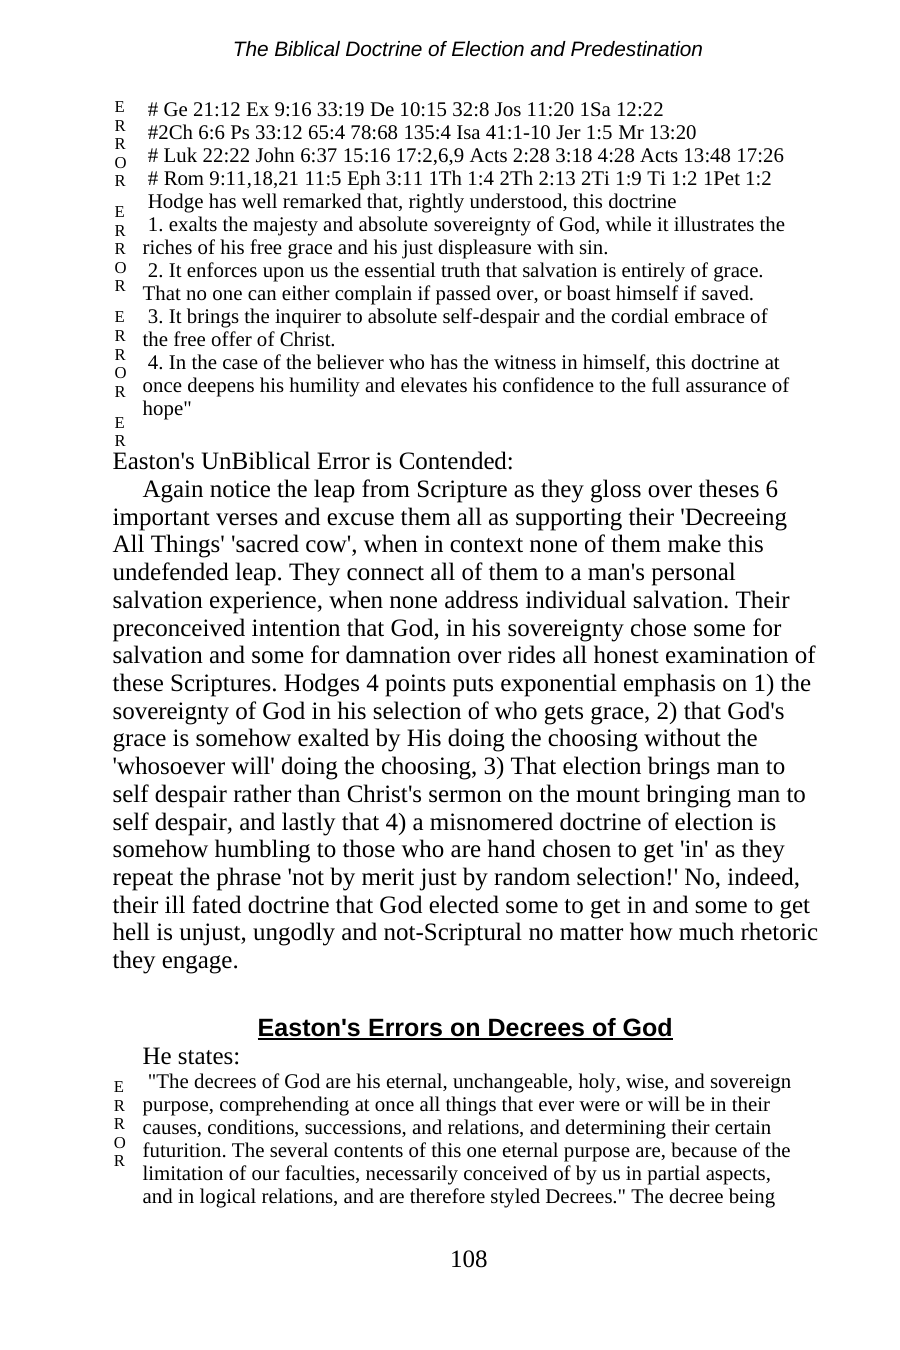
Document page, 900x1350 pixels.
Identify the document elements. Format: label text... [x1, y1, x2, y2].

text #2Ch 6:6 Ps 33:12 65:4 78:68 135:4 Isa 41:1-10 Jer 1:5 Mr 13:20 [142, 121, 795, 143]
text ERROR [113, 1077, 128, 1170]
text Hodge has well remarked that, rightly understood, this doctrine [142, 189, 795, 213]
text Again notice the leap from Scripture as they gloss over theses 6 important verses and excuse them all as supporting their 'Decreeing All Things' 'sacred cow', when in context none of them make this undefended leap. They connect all of them to a man's personal salvation experience, when none address individual salvation. Their preconceived intention that God, in his sovereignty chose some for salvation and some for damnation over rides all honest examination of these Scriptures. Hodges 4 points puts exponential emphasis on 1) the sovereignty of God in his selection of who gets grace, 2) that God's grace is somehow exalted by His doing the choosing without the 'whosoever will' doing the choosing, 3) That election brings man to self despair rather than Christ's sermon on the mount bringing man to self despair, and lastly that 4) a misnomered doctrine of election is somehow humbling to those who are hand chosen to get 'in' as they repeat the phrase 'not by merit just by random selection!' No, indeed, their ill fated doctrine that God elected some to get in and some to get hell is unjust, ungodly and not-Scriptural no matter how much rhetoric they engage. [112, 475, 825, 974]
text ER [114, 413, 129, 450]
text 2. It enforces upon us the essential truth that salvation is entirely of grace. That no one can either complain if passed over, or boast himself if saved. [142, 259, 795, 305]
text 3. It brings the inquirer to absolute self-despair and the cordial embrace of the free offer of Christ. [142, 305, 795, 351]
text # Rom 9:11,18,21 11:5 Eph 3:11 1Th 1:4 2Th 2:13 2Ti 1:9 Ti 1:2 1Pet 1:2 [142, 167, 795, 189]
subtitle Easton's Errors on Decrees of God [112, 1014, 825, 1042]
text ERROR [114, 97, 129, 190]
text # Ge 21:12 Ex 9:16 33:19 De 10:15 32:8 Jos 11:20 1Sa 12:22 [142, 97, 795, 121]
text 1. exalts the majesty and absolute sovereignty of God, while it illustrates the riches of his free grace and his just displeasure with sin. [142, 213, 795, 259]
text He states: [142, 1042, 795, 1070]
text "The decrees of God are his eternal, unchangeable, holy, wise, and sovereign purpose, comprehending at once all things that ever were or will be in their causes, conditions, successions, and relations, and determining their certain futurition. The several contents of this one eternal purpose are, because of the limitation of our faculties, necessarily conceived of by us in partial aspects, and in logical relations, and are therefore styled Decrees." The decree being [142, 1070, 795, 1208]
text # Luk 22:22 John 6:37 15:16 17:2,6,9 Acts 2:28 3:18 4:28 Acts 13:48 17:26 [142, 143, 795, 167]
text ERROR [114, 308, 129, 401]
text Easton's UnBiblical Error is Contended: [112, 447, 825, 475]
text ERROR [114, 203, 129, 295]
text 4. In the case of the believer who has the witness in himself, this doctrine at once deepens his humility and elevates his confidence to the full assurance of hope" [142, 351, 795, 420]
